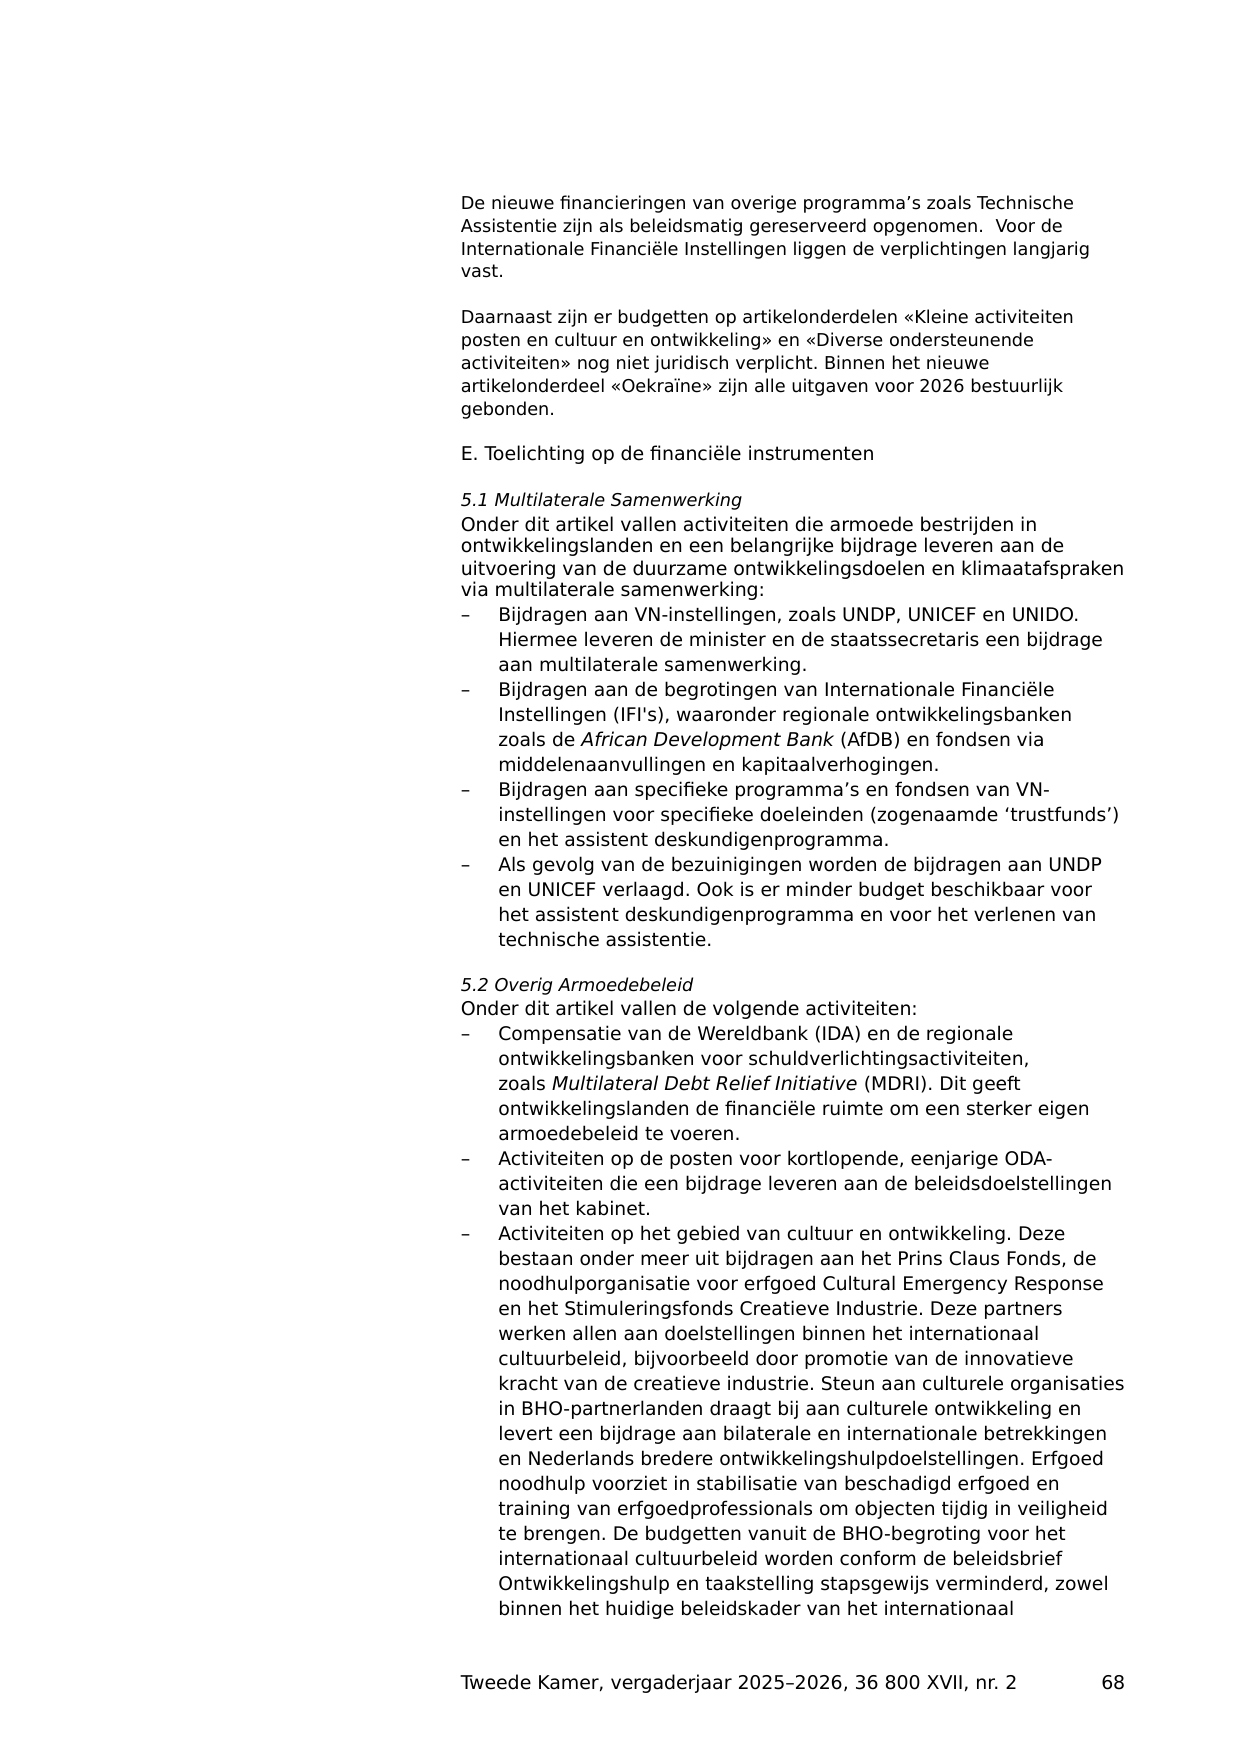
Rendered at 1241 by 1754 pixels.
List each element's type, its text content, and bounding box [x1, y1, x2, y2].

list Bijdragen aan VN-instellingen, zoals UNDP, UNICEF en UNIDO. Hiermee leveren de minister en de staatssecretaris een bijdrage aan multilaterale samenwerking. [461, 601, 1125, 676]
title E. Toelichting op de financiële instrumenten [461, 443, 1125, 465]
text 5.2 Overig Armoedebeleid [461, 973, 1125, 996]
text Daarnaast zijn er budgetten op artikelonderdelen «Kleine activiteiten posten en cultuur en ontwikkeling» en «Diverse ondersteunende activiteiten» nog niet juridisch verplicht. Binnen het nieuwe artikelonderdeel «Oekraïne» zijn alle uitgaven voor 2026 bestuurlijk gebonden. [461, 305, 1125, 420]
list Bijdragen aan specifieke programma’s en fondsen van VN-instellingen voor specifieke doeleinden (zogenaamde ‘trustfunds’) en het assistent deskundigenprogramma. [461, 776, 1125, 851]
list Activiteiten op het gebied van cultuur en ontwikkeling. Deze bestaan onder meer uit bijdragen aan het Prins Claus Fonds, de noodhulporganisatie voor erfgoed Cultural Emergency Response en het Stimuleringsfonds Creatieve Industrie. Deze partners werken allen aan doelstellingen binnen het internationaal cultuurbeleid, bijvoorbeeld door promotie van de innovatieve kracht van de creatieve industrie. Steun aan culturele organisaties in BHO-partnerlanden draagt bij aan culturele ontwikkeling en levert een bijdrage aan bilaterale en internationale betrekkingen en Nederlands bredere ontwikkelingshulpdoelstellingen. Erfgoed noodhulp voorziet in stabilisatie van beschadigd erfgoed en training van erfgoedprofessionals om objecten tijdig in veiligheid te brengen. De budgetten vanuit de BHO-begroting voor het internationaal cultuurbeleid worden conform de beleidsbrief Ontwikkelingshulp en taakstelling stapsgewijs verminderd, zowel binnen het huidige beleidskader van het internationaal [461, 1220, 1125, 1620]
list Compensatie van de Wereldbank (IDA) en de regionale ontwikkelingsbanken voor schuldverlichtingsactiviteiten, zoals Multilateral Debt Relief Initiative (MDRI). Dit geeft ontwikkelingslanden de financiële ruimte om een sterker eigen armoedebeleid te voeren. [461, 1020, 1125, 1145]
list Als gevolg van de bezuinigingen worden de bijdragen aan UNDP en UNICEF verlaagd. Ook is er minder budget beschikbaar voor het assistent deskundigenprogramma en voor het verlenen van technische assistentie. [461, 851, 1125, 951]
text Onder dit artikel vallen de volgende activiteiten: [461, 998, 1125, 1020]
text 5.1 Multilaterale Samenwerking [461, 488, 1125, 511]
text Onder dit artikel vallen activiteiten die armoede bestrijden in ontwikkelingslanden en een belangrijke bijdrage leveren aan de uitvoering van de duurzame ontwikkelingsdoelen en klimaatafspraken via multilaterale samenwerking: [461, 513, 1125, 601]
list Bijdragen aan de begrotingen van Internationale Financiële Instellingen (IFI's), waaronder regionale ontwikkelingsbanken zoals de African Development Bank (AfDB) en fondsen via middelenaanvullingen en kapitaalverhogingen. [461, 676, 1125, 776]
list Activiteiten op de posten voor kortlopende, eenjarige ODA-activiteiten die een bijdrage leveren aan de beleidsdoelstellingen van het kabinet. [461, 1145, 1125, 1220]
text De nieuwe financieringen van overige programma’s zoals Technische Assistentie zijn als beleidsmatig gereserveerd opgenomen. Voor de Internationale Financiële Instellingen liggen de verplichtingen langjarig vast. [461, 191, 1125, 282]
